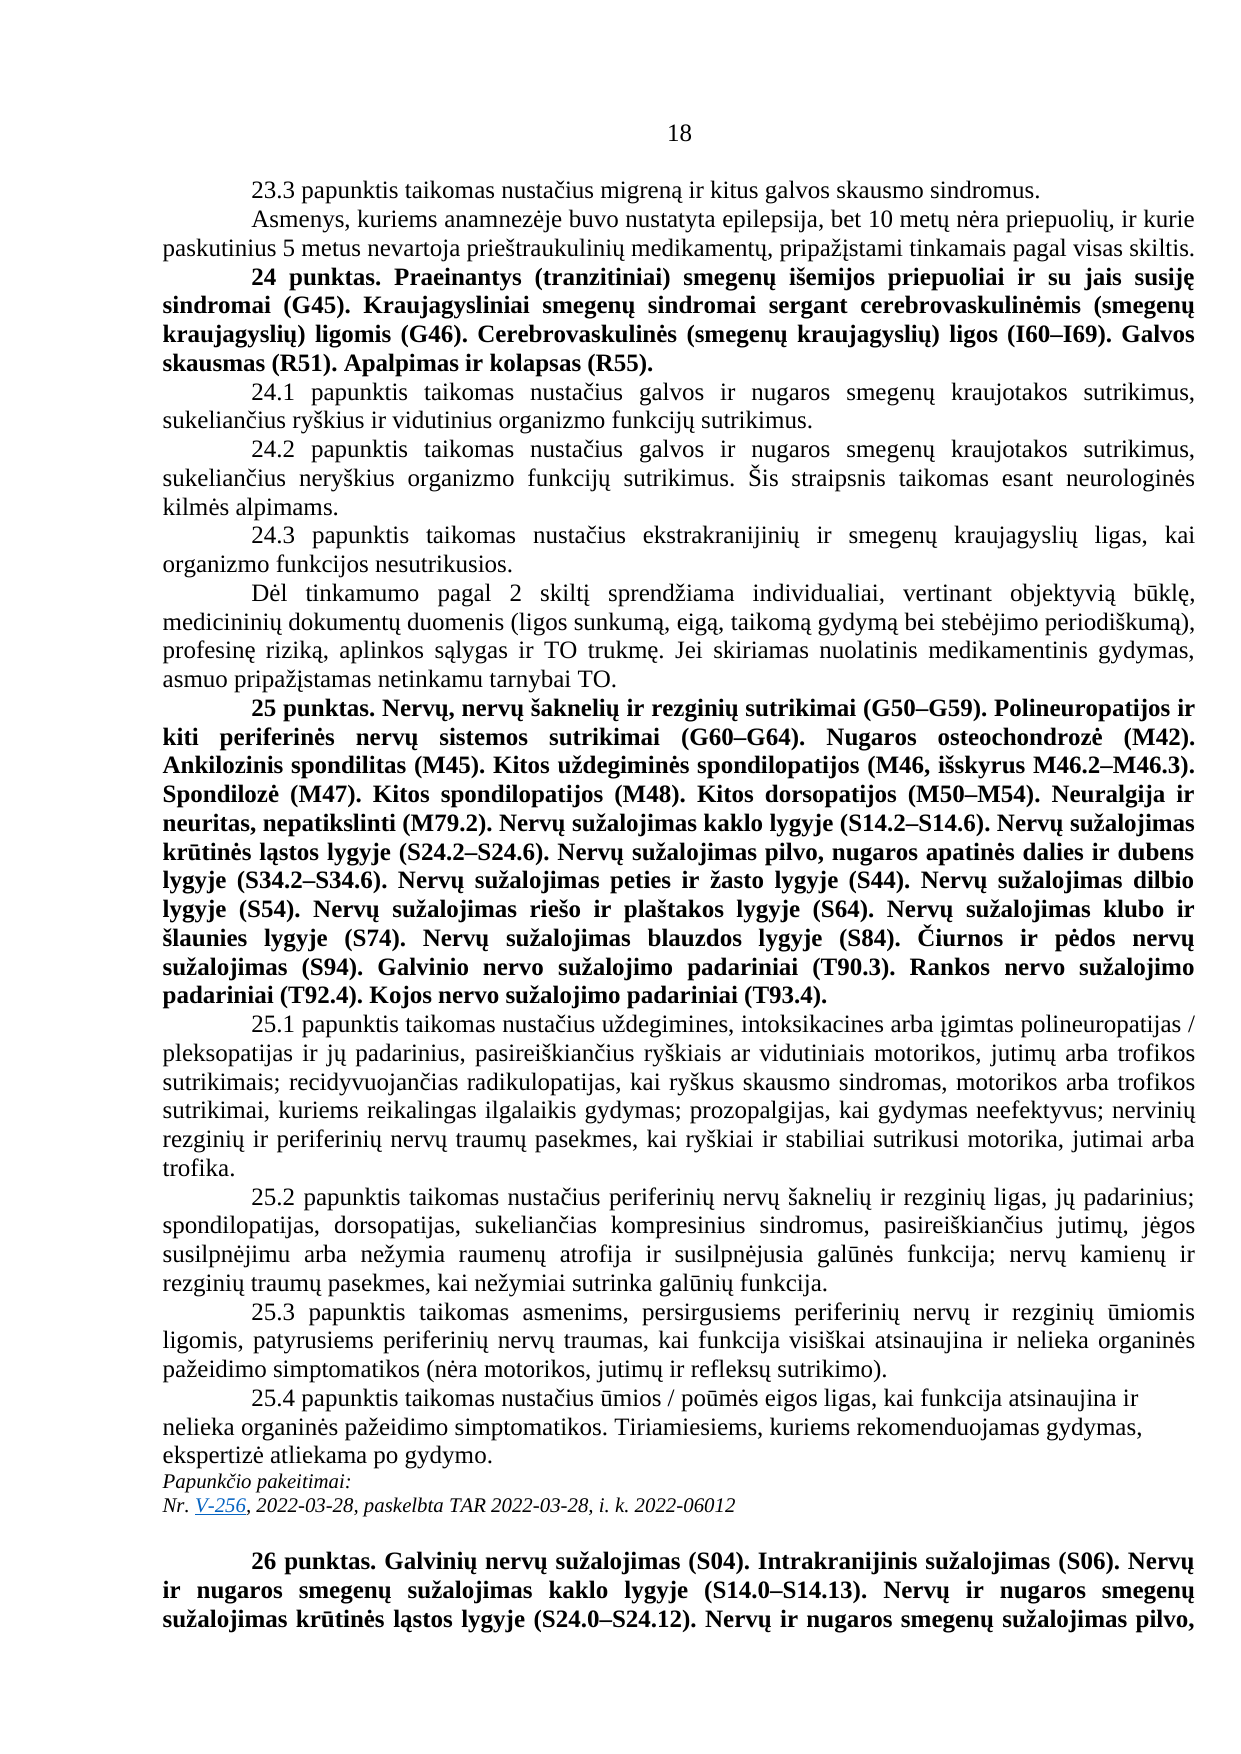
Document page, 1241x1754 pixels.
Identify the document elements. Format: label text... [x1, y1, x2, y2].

text 23.3 papunktis taikomas nustačius migreną ir kitus galvos skausmo sindromus. [162, 176, 1196, 204]
text 25 punktas. Nervų, nervų šaknelių ir rezginių sutrikimai (G50–G59). Polineuropatijos ir kiti periferinės nervų sistemos sutrikimai (G60–G64). Nugaros osteochondrozė (M42). Ankilozinis spondilitas (M45). Kitos uždegiminės spondilopatijos (M46, išskyrus M46.2–M46.3). Spondilozė (M47). Kitos spondilopatijos (M48). Kitos dorsopatijos (M50–M54). Neuralgija ir neuritas, nepatikslinti (M79.2). Nervų sužalojimas kaklo lygyje (S14.2–S14.6). Nervų sužalojimas krūtinės ląstos lygyje (S24.2–S24.6). Nervų sužalojimas pilvo, nugaros apatinės dalies ir dubens lygyje (S34.2–S34.6). Nervų sužalojimas peties ir žasto lygyje (S44). Nervų sužalojimas dilbio lygyje (S54). Nervų sužalojimas riešo ir plaštakos lygyje (S64). Nervų sužalojimas klubo ir šlaunies lygyje (S74). Nervų sužalojimas blauzdos lygyje (S84). Čiurnos ir pėdos nervų sužalojimas (S94). Galvinio nervo sužalojimo padariniai (T90.3). Rankos nervo sužalojimo padariniai (T92.4). Kojos nervo sužalojimo padariniai (T93.4). [162, 693, 1196, 1009]
text 26 punktas. Galvinių nervų sužalojimas (S04). Intrakranijinis sužalojimas (S06). Nervų ir nugaros smegenų sužalojimas kaklo lygyje (S14.0–S14.13). Nervų ir nugaros smegenų sužalojimas krūtinės ląstos lygyje (S24.0–S24.12). Nervų ir nugaros smegenų sužalojimas pilvo, [162, 1546, 1196, 1632]
text 24.2 papunktis taikomas nustačius galvos ir nugaros smegenų kraujotakos sutrikimus, sukeliančius neryškius organizmo funkcijų sutrikimus. Šis straipsnis taikomas esant neurologinės kilmės alpimams. [162, 434, 1196, 521]
text 24.1 papunktis taikomas nustačius galvos ir nugaros smegenų kraujotakos sutrikimus, sukeliančius ryškius ir vidutinius organizmo funkcijų sutrikimus. [162, 377, 1196, 434]
text 25.3 papunktis taikomas asmenims, persirgusiems periferinių nervų ir rezginių ūmiomis ligomis, patyrusiems periferinių nervų traumas, kai funkcija visiškai atsinaujina ir nelieka organinės pažeidimo simptomatikos (nėra motorikos, jutimų ir refleksų sutrikimo). [162, 1297, 1196, 1383]
text 24 punktas. Praeinantys (tranzitiniai) smegenų išemijos priepuoliai ir su jais susiję sindromai (G45). Kraujagysliniai smegenų sindromai sergant cerebrovaskulinėmis (smegenų kraujagyslių) ligomis (G46). Cerebrovaskulinės (smegenų kraujagyslių) ligos (I60–I69). Galvos skausmas (R51). Apalpimas ir kolapsas (R55). [162, 262, 1196, 377]
text 25.2 papunktis taikomas nustačius periferinių nervų šaknelių ir rezginių ligas, jų padarinius; spondilopatijas, dorsopatijas, sukeliančias kompresinius sindromus, pasireiškiančius jutimų, jėgos susilpnėjimu arba nežymia raumenų atrofija ir susilpnėjusia galūnės funkcija; nervų kamienų ir rezginių traumų pasekmes, kai nežymiai sutrinka galūnių funkcija. [162, 1182, 1196, 1297]
text Nr. V-256, 2022-03-28, paskelbta TAR 2022-03-28, i. k. 2022-06012 [162, 1493, 1196, 1517]
text 25.1 papunktis taikomas nustačius uždegimines, intoksikacines arba įgimtas polineuropatijas / pleksopatijas ir jų padarinius, pasireiškiančius ryškiais ar vidutiniais motorikos, jutimų arba trofikos sutrikimais; recidyvuojančias radikulopatijas, kai ryškus skausmo sindromas, motorikos arba trofikos sutrikimai, kuriems reikalingas ilgalaikis gydymas; prozopalgijas, kai gydymas neefektyvus; nervinių rezginių ir periferinių nervų traumų pasekmes, kai ryškiai ir stabiliai sutrikusi motorika, jutimai arba trofika. [162, 1009, 1196, 1182]
text 24.3 papunktis taikomas nustačius ekstrakranijinių ir smegenų kraujagyslių ligas, kai organizmo funkcijos nesutrikusios. [162, 521, 1196, 578]
text Asmenys, kuriems anamnezėje buvo nustatyta epilepsija, bet 10 metų nėra priepuolių, ir kurie paskutinius 5 metus nevartoja prieštraukulinių medikamentų, pripažįstami tinkamais pagal visas skiltis. [162, 204, 1196, 262]
text 25.4 papunktis taikomas nustačius ūmios / poūmės eigos ligas, kai funkcija atsinaujina ir nelieka organinės pažeidimo simptomatikos. Tiriamiesiems, kuriems rekomenduojamas gydymas, ekspertizė atliekama po gydymo. [162, 1383, 1196, 1469]
text Dėl tinkamumo pagal 2 skiltį sprendžiama individualiai, vertinant objektyvią būklę, medicininių dokumentų duomenis (ligos sunkumą, eigą, taikomą gydymą bei stebėjimo periodiškumą), profesinę riziką, aplinkos sąlygas ir TO trukmę. Jei skiriamas nuolatinis medikamentinis gydymas, asmuo pripažįstamas netinkamu tarnybai TO. [162, 578, 1196, 693]
text Papunkčio pakeitimai: [162, 1469, 1196, 1493]
